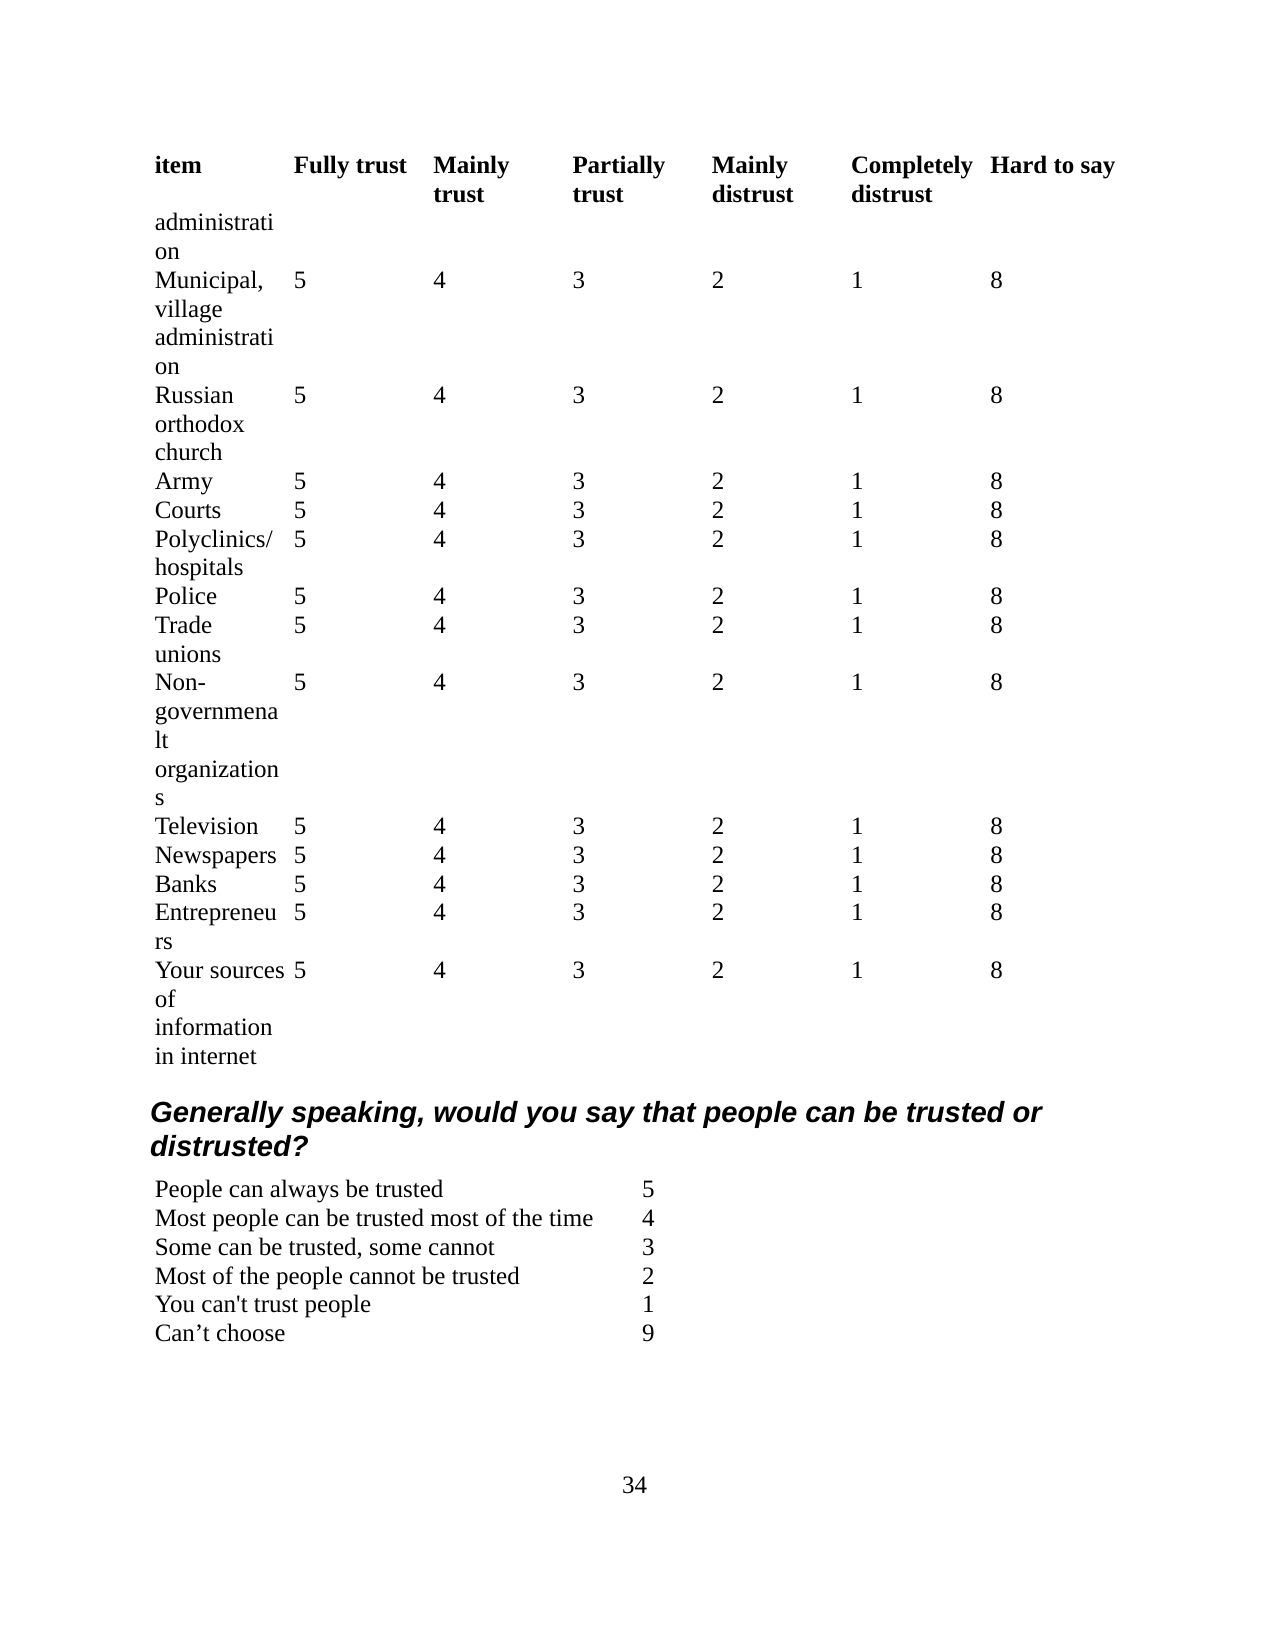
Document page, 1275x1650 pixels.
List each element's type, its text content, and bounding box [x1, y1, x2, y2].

table_cell 2 [707, 898, 846, 955]
table_header Fully trust [289, 150, 428, 207]
table_cell 5 [289, 265, 428, 380]
table_cell 2 [707, 840, 846, 869]
table_cell 1 [846, 898, 986, 955]
table_cell 4 [429, 466, 568, 495]
table_cell 4 [429, 524, 568, 581]
table_cell 8 [986, 898, 1125, 955]
table_cell 2 [707, 668, 846, 811]
table_cell 5 [289, 495, 428, 524]
table_cell 3 [568, 610, 707, 667]
table_cell 4 [429, 610, 568, 667]
table_cell 5 [289, 380, 428, 466]
table_cell 1 [846, 265, 986, 380]
table_cell administration [150, 208, 289, 265]
table_cell Police [150, 581, 289, 610]
table_cell Most of the people cannot be trusted [150, 1261, 637, 1289]
table_cell Municipal, village administration [150, 265, 289, 380]
table_cell 8 [986, 380, 1125, 466]
table_cell [707, 208, 846, 265]
table_cell 2 [707, 581, 846, 610]
table_cell 2 [707, 869, 846, 897]
table_cell 8 [986, 610, 1125, 667]
table_cell 2 [707, 811, 846, 840]
table_header Partially trust [568, 150, 707, 207]
table_cell 5 [289, 668, 428, 811]
table_cell 2 [707, 610, 846, 667]
table_header 5 [638, 1175, 1125, 1203]
table_cell 8 [986, 466, 1125, 495]
table_header Mainly distrust [707, 150, 846, 207]
table_cell 8 [986, 869, 1125, 897]
table_cell 3 [568, 265, 707, 380]
table_header Completely distrust [846, 150, 986, 207]
table_cell 4 [429, 898, 568, 955]
table_cell 2 [707, 265, 846, 380]
table_cell 2 [638, 1261, 1125, 1289]
table_header People can always be trusted [150, 1175, 637, 1203]
table_cell 5 [289, 840, 428, 869]
table_cell 4 [429, 495, 568, 524]
table_cell 5 [289, 898, 428, 955]
table_cell 1 [846, 840, 986, 869]
table_cell 2 [707, 955, 846, 1070]
table_cell 1 [846, 610, 986, 667]
table_cell Non-governmenalt organizations [150, 668, 289, 811]
table_cell 2 [707, 466, 846, 495]
table_cell 5 [289, 955, 428, 1070]
table_cell 8 [986, 840, 1125, 869]
table_cell Television [150, 811, 289, 840]
table_cell 3 [568, 495, 707, 524]
table_cell 3 [568, 955, 707, 1070]
table_cell Courts [150, 495, 289, 524]
table_cell 5 [289, 581, 428, 610]
table_cell Entrepreneurs [150, 898, 289, 955]
table_cell [568, 208, 707, 265]
table_cell 1 [846, 524, 986, 581]
table_cell 4 [429, 869, 568, 897]
table_cell 1 [846, 495, 986, 524]
table_cell 2 [707, 524, 846, 581]
table_cell Can’t choose [150, 1318, 637, 1347]
table_cell 1 [846, 955, 986, 1070]
table_cell 1 [846, 811, 986, 840]
table_cell 9 [638, 1318, 1125, 1347]
table_cell 8 [986, 668, 1125, 811]
table_cell Trade unions [150, 610, 289, 667]
table_cell Newspapers [150, 840, 289, 869]
subtitle Generally speaking, would you say that people can be trusted or distrusted? [150, 1095, 1125, 1162]
table_cell [289, 208, 428, 265]
table_cell 4 [429, 581, 568, 610]
table_cell 8 [986, 581, 1125, 610]
table_cell 5 [289, 466, 428, 495]
table_cell 3 [568, 524, 707, 581]
table_cell 1 [638, 1290, 1125, 1318]
table_cell Most people can be trusted most of the time [150, 1203, 637, 1232]
table_cell 4 [429, 811, 568, 840]
table_cell [429, 208, 568, 265]
table_header item [150, 150, 289, 207]
table_cell 4 [638, 1203, 1125, 1232]
table_cell 8 [986, 811, 1125, 840]
table_cell 3 [638, 1232, 1125, 1261]
table_cell Banks [150, 869, 289, 897]
table_header Mainly trust [429, 150, 568, 207]
table_cell 3 [568, 380, 707, 466]
table_cell 8 [986, 265, 1125, 380]
table_cell [986, 208, 1125, 265]
table_cell 1 [846, 466, 986, 495]
table_cell 5 [289, 524, 428, 581]
table_cell [846, 208, 986, 265]
table_cell Your sources of information in internet [150, 955, 289, 1070]
table_cell 1 [846, 668, 986, 811]
table_cell 3 [568, 581, 707, 610]
table_cell 4 [429, 955, 568, 1070]
table_cell 4 [429, 668, 568, 811]
table_cell 1 [846, 869, 986, 897]
table_cell Russian orthodox church [150, 380, 289, 466]
table_cell 8 [986, 495, 1125, 524]
table_cell 5 [289, 869, 428, 897]
table_cell 1 [846, 581, 986, 610]
table_cell You can't trust people [150, 1290, 637, 1318]
table_cell 2 [707, 380, 846, 466]
table_cell 1 [846, 380, 986, 466]
table_cell 4 [429, 840, 568, 869]
table_cell 5 [289, 610, 428, 667]
table_cell 5 [289, 811, 428, 840]
table_cell 3 [568, 668, 707, 811]
table_cell 8 [986, 524, 1125, 581]
table_header Hard to say [986, 150, 1125, 207]
table_cell 3 [568, 811, 707, 840]
table_cell Polyclinics/ hospitals [150, 524, 289, 581]
table_cell 3 [568, 840, 707, 869]
table_cell 8 [986, 955, 1125, 1070]
table_cell Some can be trusted, some cannot [150, 1232, 637, 1261]
table_cell Army [150, 466, 289, 495]
table_cell 4 [429, 380, 568, 466]
table_cell 3 [568, 898, 707, 955]
table_cell 3 [568, 466, 707, 495]
table_cell 4 [429, 265, 568, 380]
table_cell 3 [568, 869, 707, 897]
table_cell 2 [707, 495, 846, 524]
